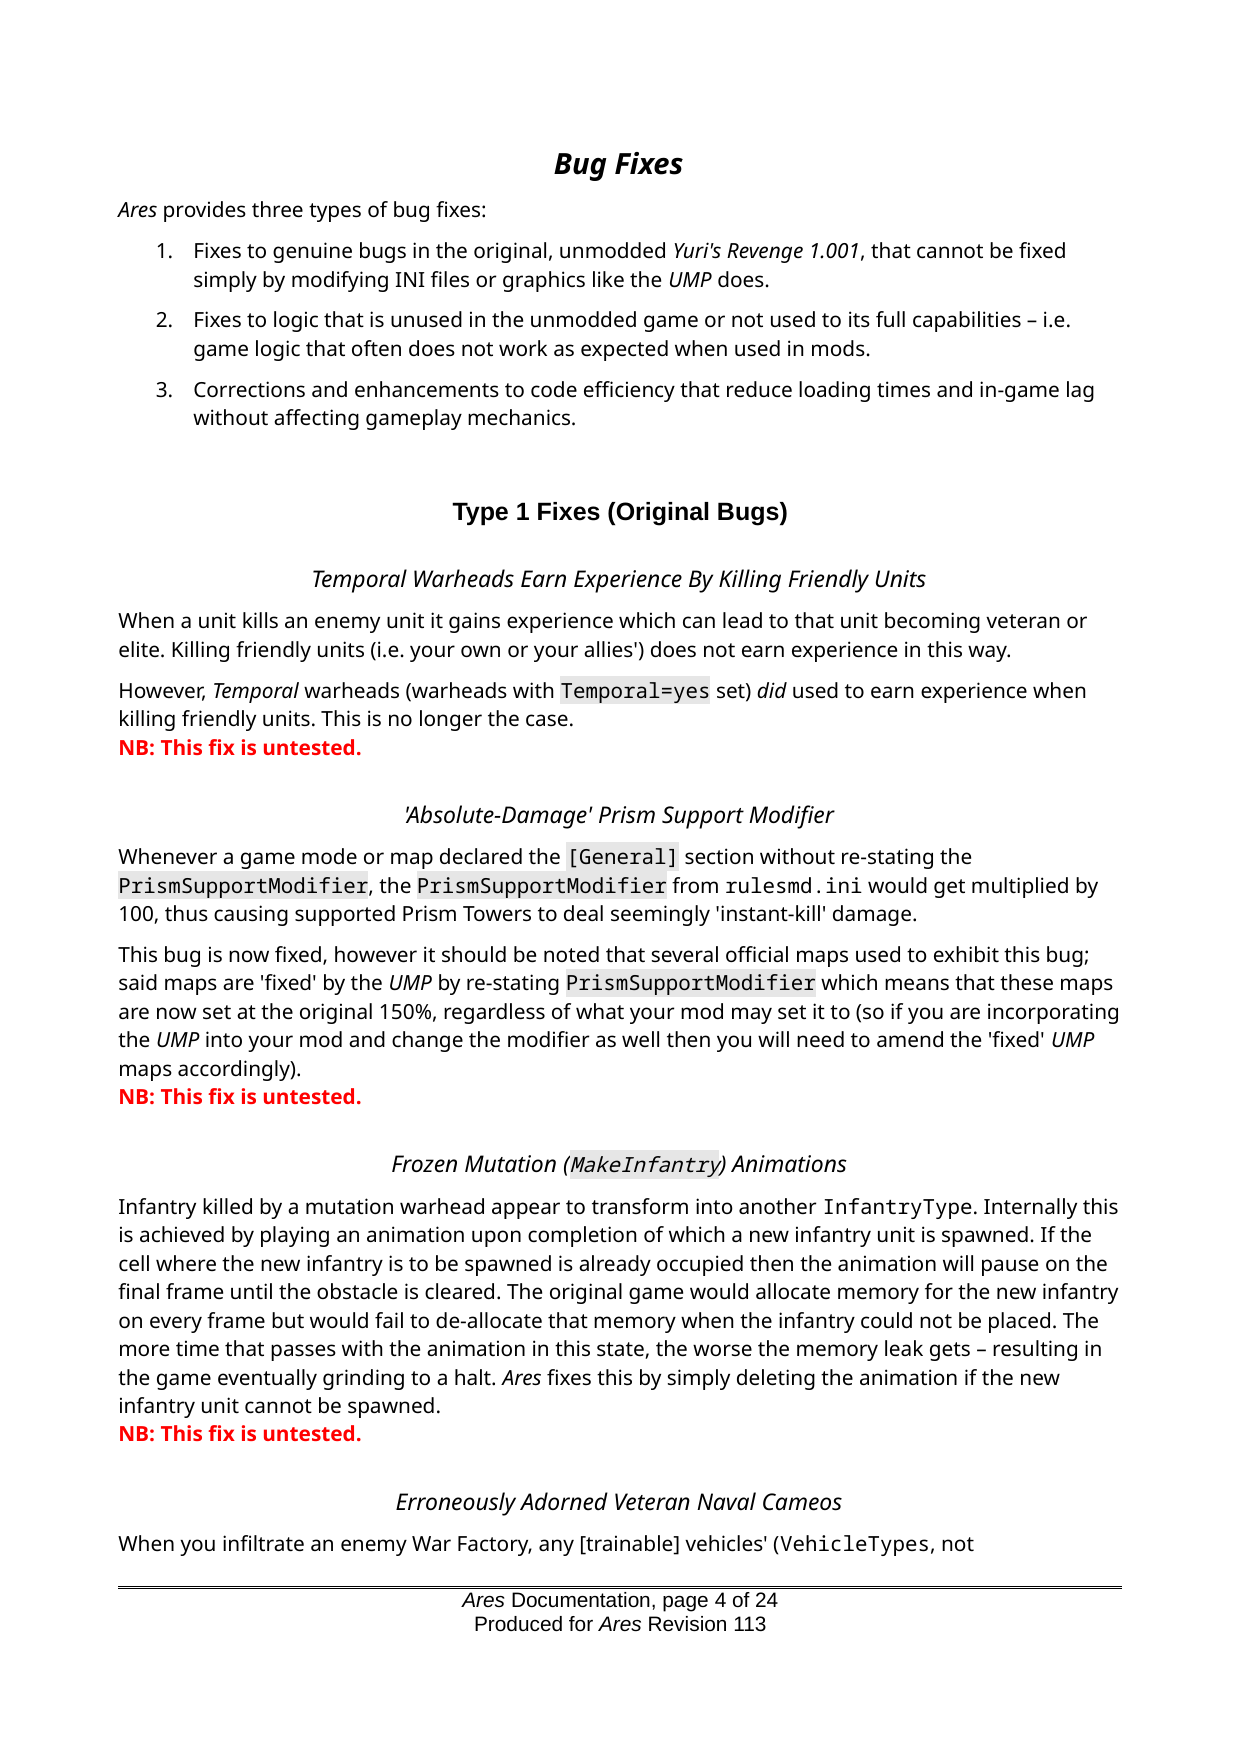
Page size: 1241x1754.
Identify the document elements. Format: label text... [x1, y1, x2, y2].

text When you infiltrate an enemy War Factory, any [trainable] vehicles' (VehicleTypes, not [118, 1529, 1122, 1558]
subtitle Type 1 Fixes (Original Bugs) [118, 497, 1122, 526]
list Fixes to genuine bugs in the original, unmodded Yuri's Revenge 1.001, that cannot be fixed simply by modifying INI files or graphics like the UMP does. [156, 236, 1122, 293]
list Corrections and enhancements to code efficiency that reduce loading times and in-game lag without affecting gameplay mechanics. [156, 375, 1122, 432]
subtitle Frozen Mutation (MakeInfantry) Animations [118, 1148, 1122, 1179]
text Infantry killed by a mutation warhead appear to transform into another InfantryType. Internally this is achieved by playing an animation upon completion of which a new infantry unit is spawned. If the cell where the new infantry is to be spawned is already occupied then the animation will pause on the final frame until the obstacle is cleared. The original game would allocate memory for the new infantry on every frame but would fail to de-allocate that memory when the infantry could not be placed. The more time that passes with the animation in this state, the worse the memory leak gets – resulting in the game eventually grinding to a halt. Ares fixes this by simply deleting the animation if the new infantry unit cannot be spawned. NB: This fix is untested. [118, 1192, 1122, 1448]
list Fixes to logic that is unused in the unmodded game or not used to its full capabilities – i.e. game logic that often does not work as expected when used in mods. [156, 306, 1122, 362]
text When a unit kills an enemy unit it gains experience which can lead to that unit becoming veteran or elite. Killing friendly units (i.e. your own or your allies') does not earn experience in this way. [118, 606, 1122, 663]
text Ares provides three types of bug fixes: [118, 195, 1122, 224]
subtitle Erroneously Adorned Veteran Naval Cameos [118, 1485, 1122, 1517]
subtitle Temporal Warheads Earn Experience By Killing Friendly Units [118, 563, 1122, 594]
subtitle 'Absolute-Damage' Prism Support Modifier [118, 798, 1122, 830]
text This bug is now fixed, however it should be noted that several official maps used to exhibit this bug; said maps are 'fixed' by the UMP by re-stating PrismSupportModifier which means that these maps are now set at the original 150%, regardless of what your mod may set it to (so if you are incorporating the UMP into your mod and change the modifier as well then you will need to amend the 'fixed' UMP maps accordingly). NB: This fix is untested. [118, 940, 1122, 1111]
text Whenever a game mode or map declared the [General] section without re-stating the PrismSupportModifier, the PrismSupportModifier from rulesmd.ini would get multiplied by 100, thus causing supported Prism Towers to deal seemingly 'instant-kill' damage. [118, 842, 1122, 928]
text However, Temporal warheads (warheads with Temporal=yes set) did used to earn experience when killing friendly units. This is no longer the case. NB: This fix is untested. [118, 676, 1122, 761]
subtitle Bug Fixes [118, 143, 1122, 183]
